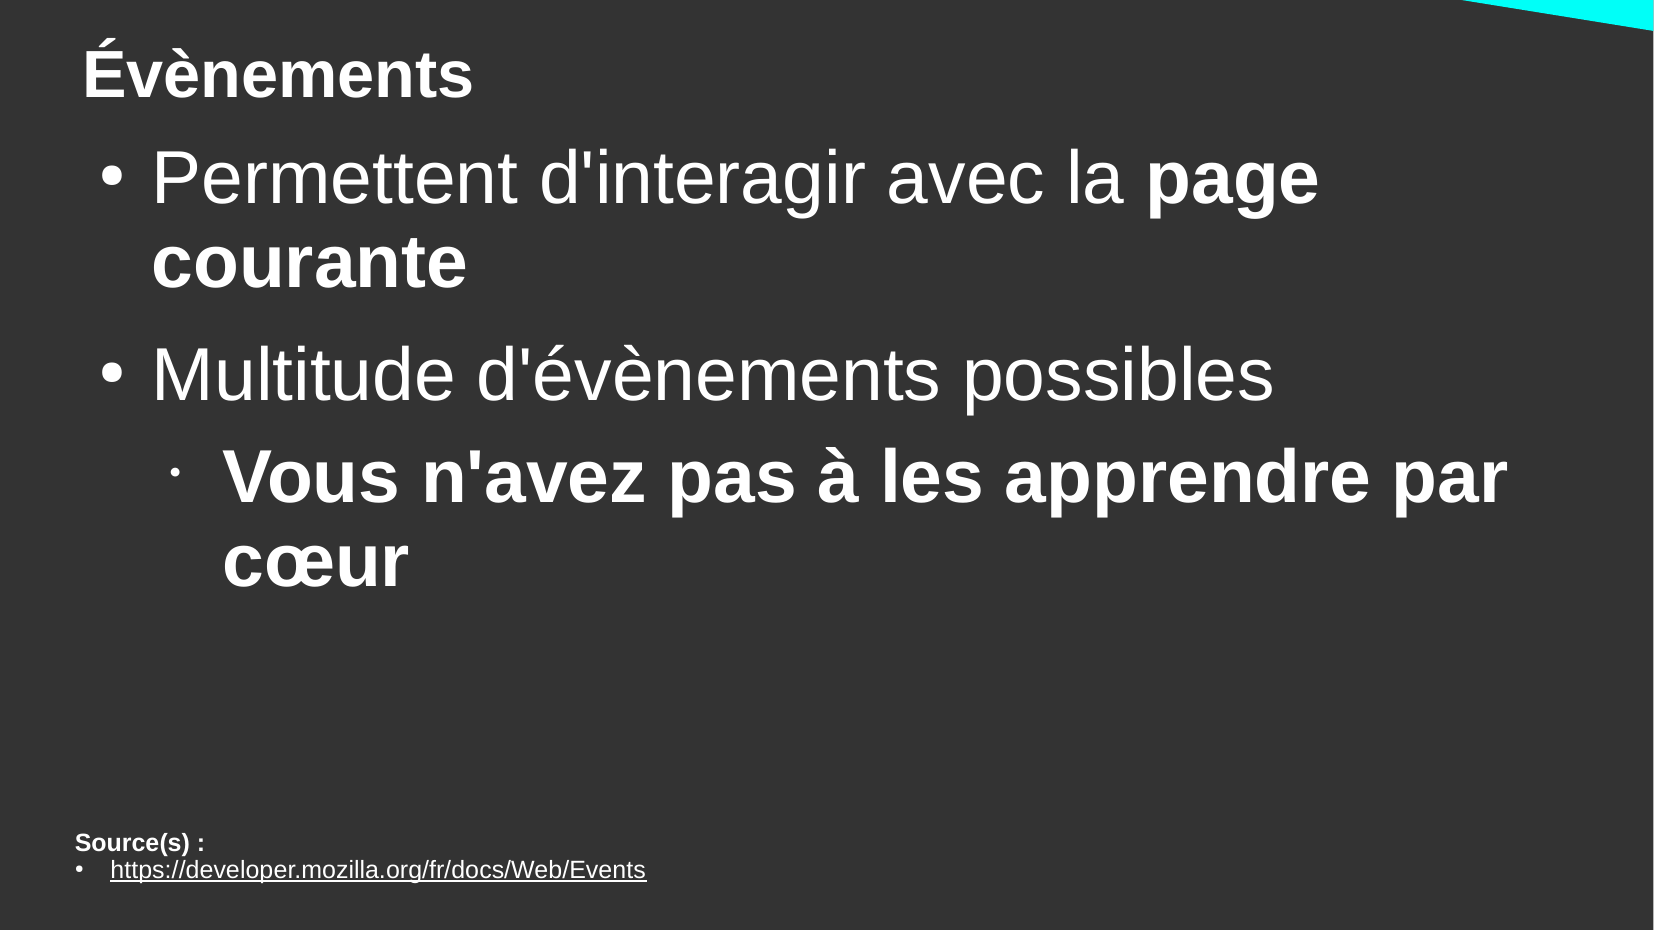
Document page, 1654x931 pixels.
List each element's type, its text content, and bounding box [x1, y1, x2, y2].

text_box Source(s) : https://developer.mozilla.org/fr/docs/Web/Events [60, 820, 1583, 892]
list Permettent d'interagir avec la page courante Multitude d'évènements possibles Vous n'avez pas à les apprendre par cœur [80, 135, 1620, 780]
title Évènements [82, 37, 1571, 114]
text_box [1461, 0, 1654, 32]
